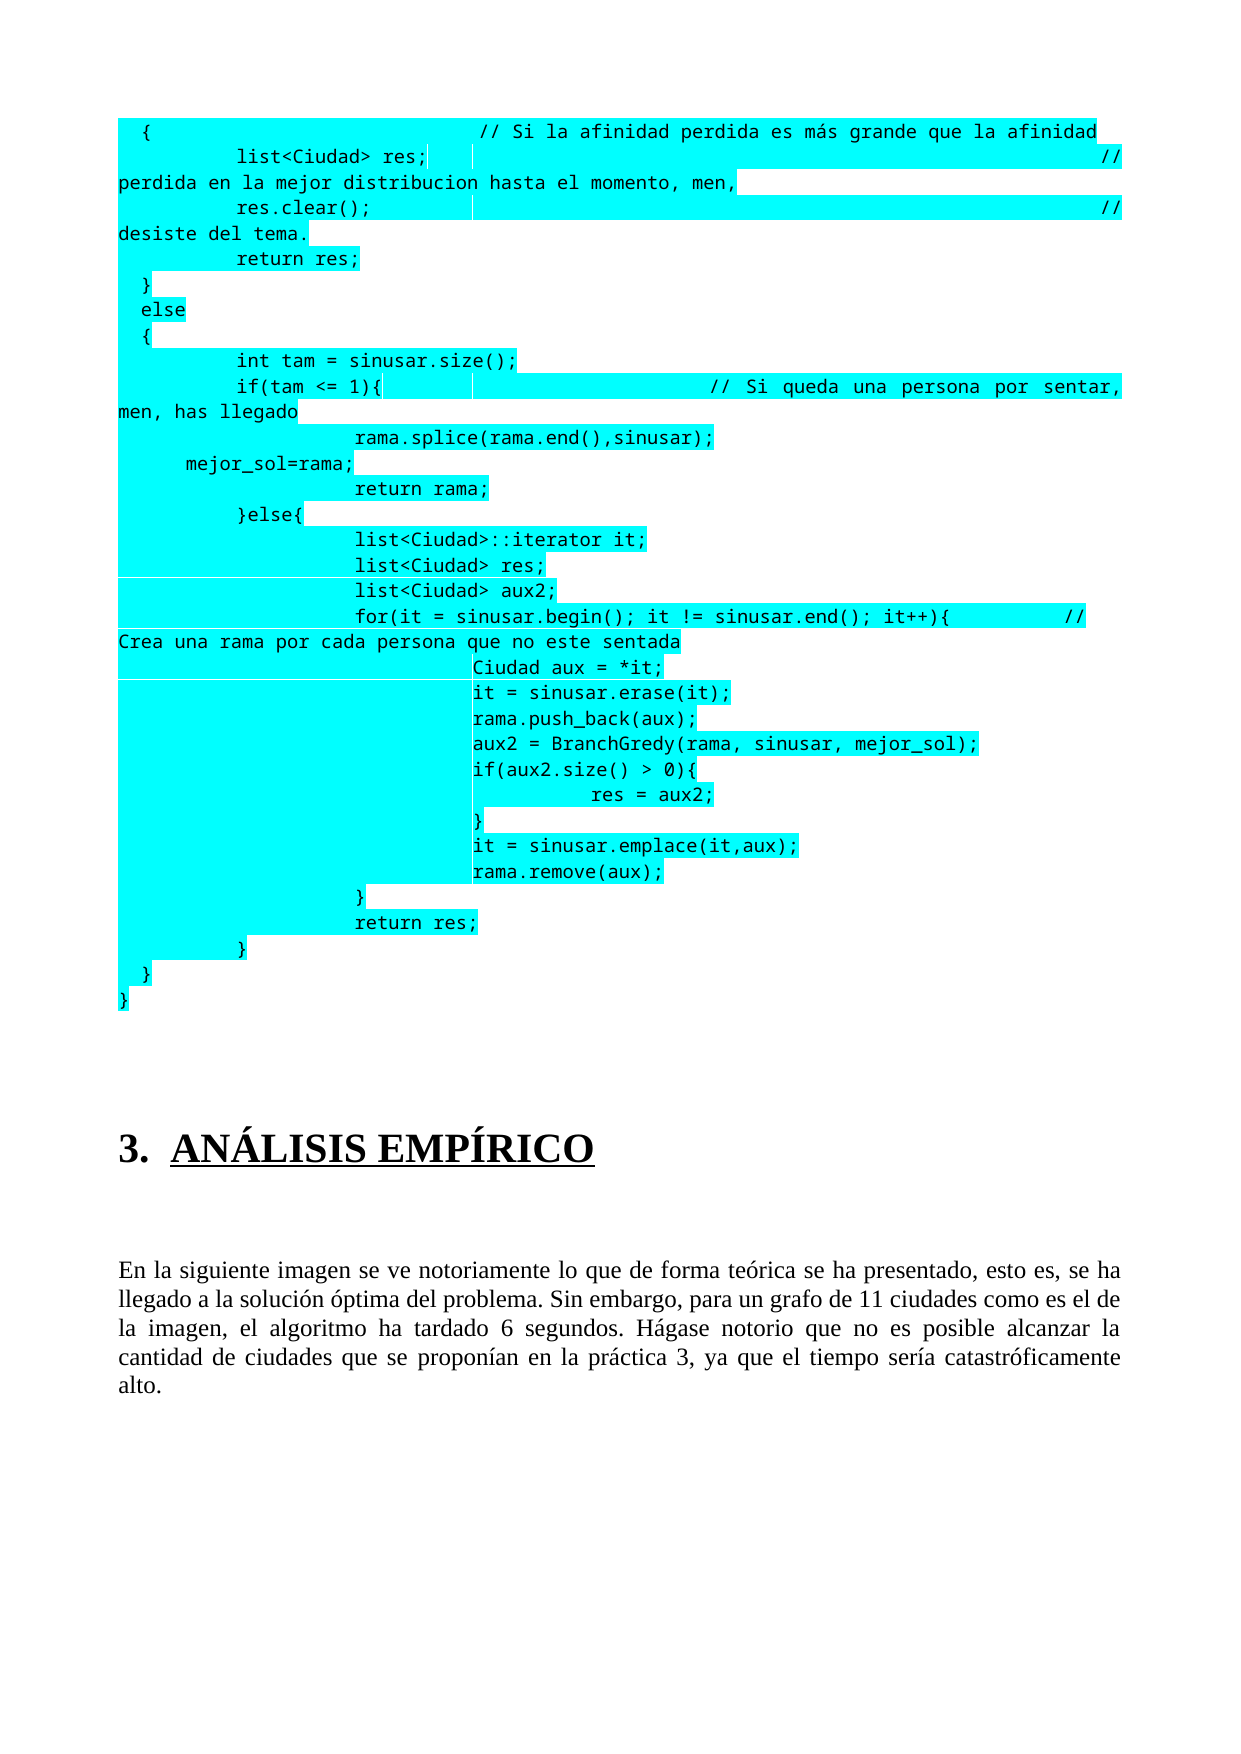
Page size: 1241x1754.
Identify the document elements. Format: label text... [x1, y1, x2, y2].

text res = aux2; [118, 782, 1122, 807]
text list<Ciudad> res; [118, 552, 1122, 577]
text rama.splice(rama.end(),sinusar); [118, 424, 1122, 450]
text else [118, 297, 1122, 322]
text list<Ciudad>::iterator it; [118, 526, 1122, 552]
text } [118, 807, 1122, 833]
text if(tam <= 1){ // Si queda una persona por sentar, men, has llegado [118, 373, 1122, 424]
text return res; [118, 909, 1122, 935]
text res.clear(); // desiste del tema. [118, 195, 1122, 246]
text 3. ANÁLISIS EMPÍRICO [118, 1123, 1122, 1171]
text mejor_sol=rama; [118, 450, 1122, 475]
text aux2 = BranchGredy(rama, sinusar, mejor_sol); [118, 731, 1122, 756]
text return rama; [118, 475, 1122, 501]
text Ciudad aux = *it; [118, 654, 1122, 679]
text int tam = sinusar.size(); [118, 348, 1122, 373]
text } [118, 960, 1122, 986]
text for(it = sinusar.begin(); it != sinusar.end(); it++){ // Crea una rama por cada persona que no este sentada [118, 603, 1122, 654]
text it = sinusar.erase(it); [118, 679, 1122, 705]
text rama.remove(aux); [118, 858, 1122, 884]
text { // Si la afinidad perdida es más grande que la afinidad [118, 118, 1122, 144]
text } [118, 884, 1122, 909]
text rama.push_back(aux); [118, 705, 1122, 731]
text list<Ciudad> aux2; [118, 577, 1122, 603]
text En la siguiente imagen se ve notoriamente lo que de forma teórica se ha presentado, esto es, se ha llegado a la solución óptima del problema. Sin embargo, para un grafo de 11 ciudades como es el de la imagen, el algoritmo ha tardado 6 segundos. Hágase notorio que no es posible alcanzar la cantidad de ciudades que se proponían en la práctica 3, ya que el tiempo sería catastróficamente alto. [118, 1255, 1122, 1399]
text it = sinusar.emplace(it,aux); [118, 833, 1122, 858]
text } [118, 935, 1122, 960]
text }else{ [118, 501, 1122, 526]
text return res; [118, 246, 1122, 271]
text } [118, 986, 1122, 1011]
text } [118, 271, 1122, 297]
text list<Ciudad> res; // perdida en la mejor distribucion hasta el momento, men, [118, 144, 1122, 195]
text if(aux2.size() > 0){ [118, 756, 1122, 782]
text { [118, 322, 1122, 348]
